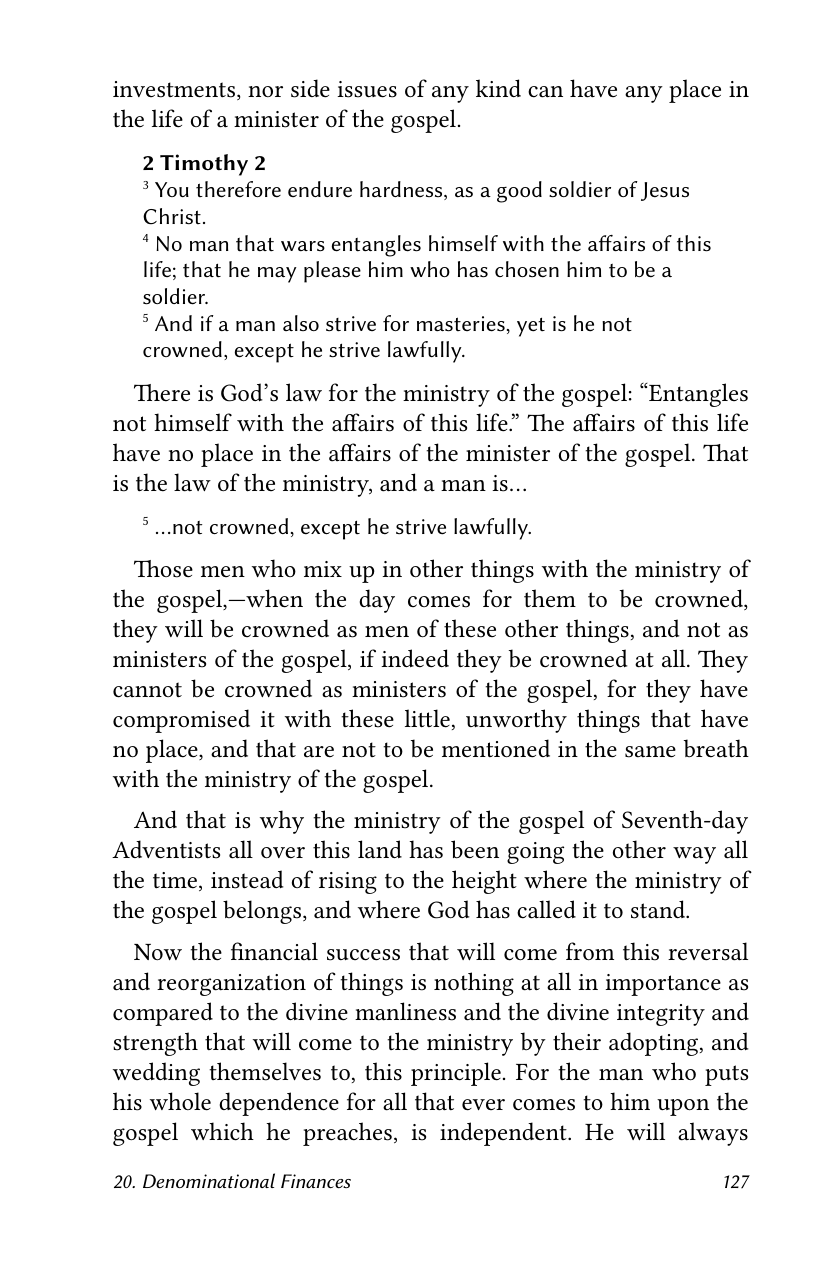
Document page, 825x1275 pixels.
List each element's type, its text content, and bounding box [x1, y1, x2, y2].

text 5 ...not crowned, except he strive lawfully. [142, 514, 720, 540]
text 3 You therefore endure hardness, as a good soldier of Jesus Christ. [142, 177, 720, 230]
text There is God’s law for the ministry of the gospel: “Entangles not himself with the affairs of this life.” The affairs of this life have no place in the affairs of the minister of the gospel. That is the law of the ministry, and a man is… [112, 379, 750, 497]
text Those men who mix up in other things with the ministry of the gospel,—when the day comes for them to be crowned, they will be crowned as men of these other things, and not as ministers of the gospel, if indeed they be crowned at all. They cannot be crowned as ministers of the gospel, for they have compromised it with these little, unworthy things that have no place, and that are not to be mentioned in the same breath with the ministry of the gospel. [112, 555, 750, 793]
text 2 Timothy 2 [142, 150, 750, 176]
text 4 No man that wars entangles himself with the affairs of this life; that he may please him who has chosen him to be a soldier. [142, 231, 720, 310]
text And that is why the ministry of the gospel of Seventh-day Adventists all over this land has been going the other way all the time, instead of rising to the height where the ministry of the gospel belongs, and where God has called it to stand. [112, 807, 750, 925]
text investments, nor side issues of any kind can have any place in the life of a minister of the gospel. [112, 75, 750, 133]
text Now the financial success that will come from this reversal and reorganization of things is nothing at all in importance as compared to the divine manliness and the divine integrity and strength that will come to the ministry by their adopting, and wedding themselves to, this principle. For the man who puts his whole dependence for all that ever comes to him upon the gospel which he preaches, is independent. He will always [112, 938, 750, 1146]
text 5 And if a man also strive for masteries, yet is he not crowned, except he strive lawfully. [142, 311, 720, 363]
